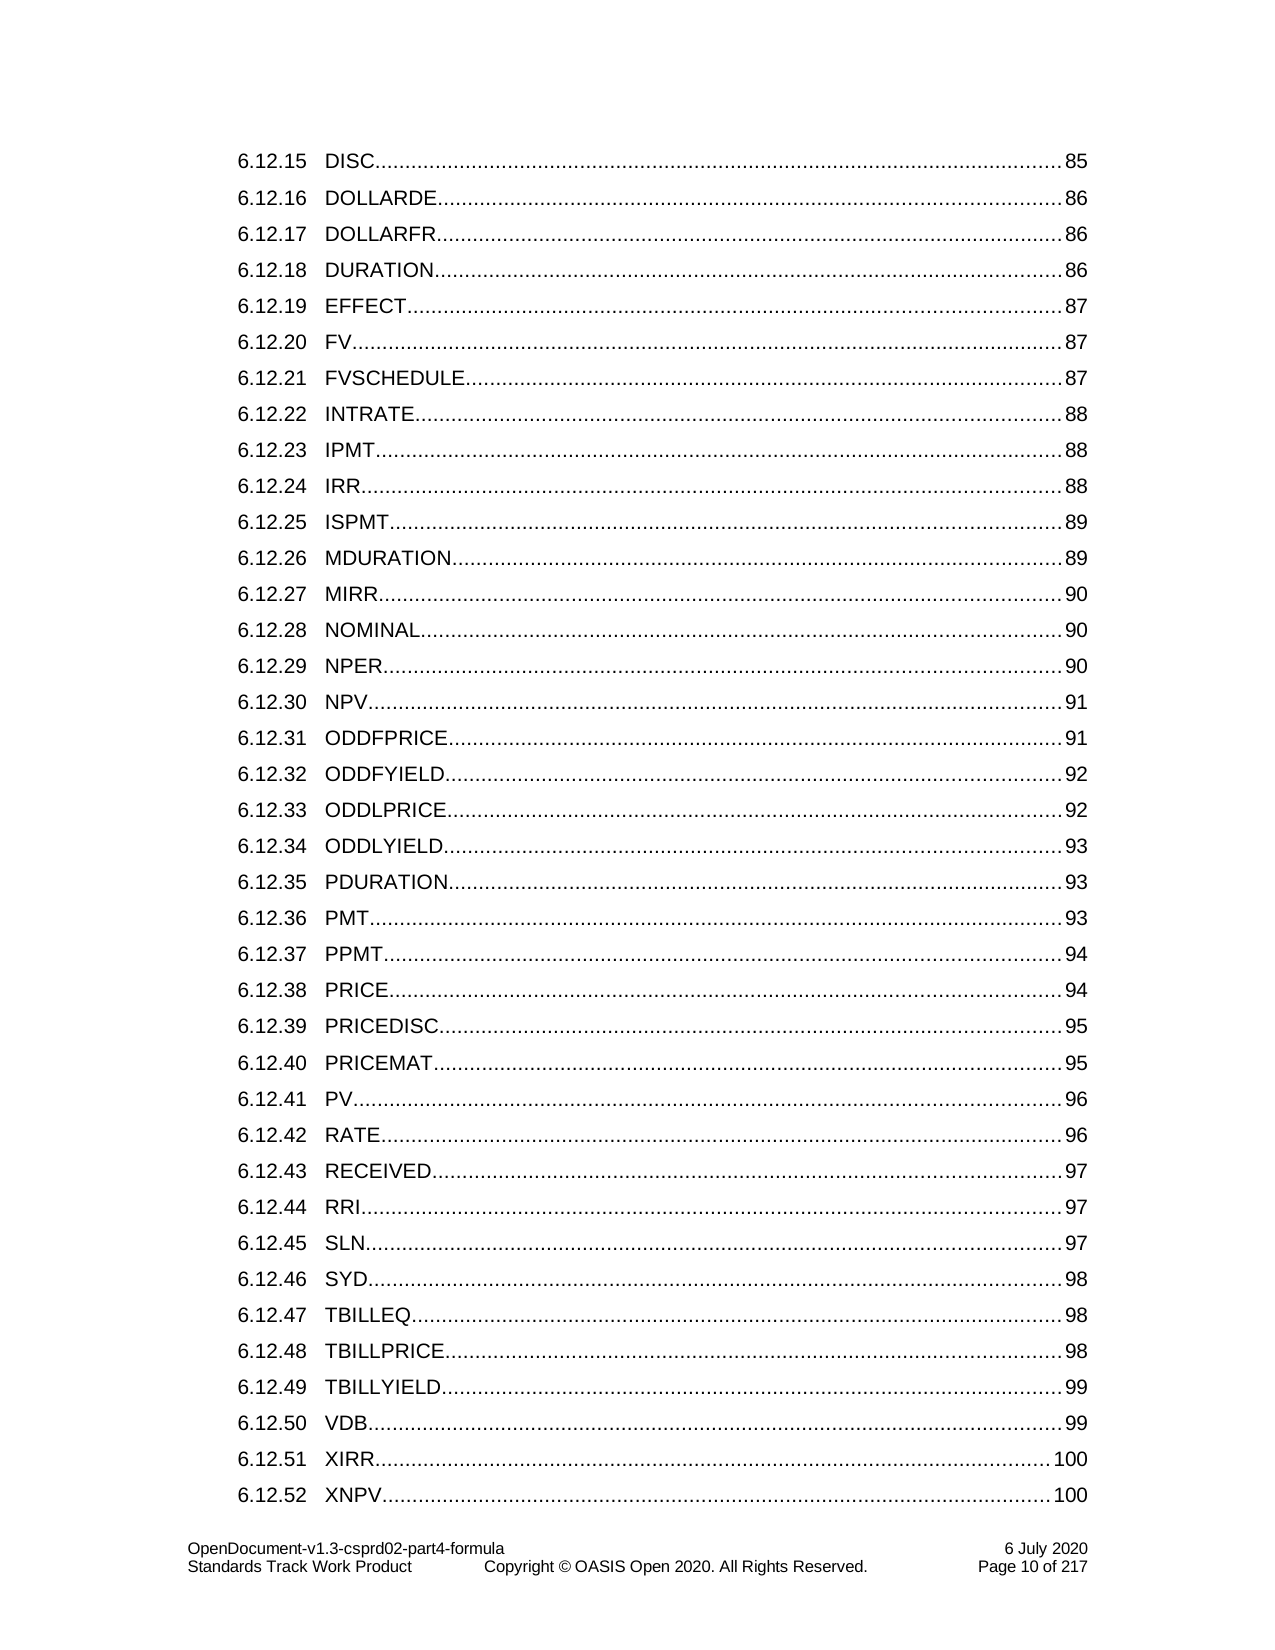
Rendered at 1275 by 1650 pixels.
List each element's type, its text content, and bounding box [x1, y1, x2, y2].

text 6.12.48 TBILLPRICE 98 [237, 1339, 1088, 1363]
text 6.12.47 TBILLEQ 98 [237, 1303, 1088, 1327]
text 6.12.26 MDURATION 89 [237, 546, 1088, 570]
text 6.12.30 NPV 91 [237, 691, 1088, 714]
text 6.12.34 ODDLYIELD 93 [237, 835, 1088, 858]
text 6.12.52 XNPV 100 [237, 1483, 1088, 1507]
text 6.12.15 DISC 85 [237, 150, 1088, 173]
text 6.12.45 SLN 97 [237, 1231, 1088, 1255]
text 6.12.41 PV 96 [237, 1087, 1088, 1111]
text 6.12.42 RATE 96 [237, 1123, 1088, 1147]
text 6.12.39 PRICEDISC 95 [237, 1015, 1088, 1038]
text 6.12.28 NOMINAL 90 [237, 618, 1088, 642]
text 6.12.24 IRR 88 [237, 474, 1088, 498]
text 6.12.19 EFFECT 87 [237, 294, 1088, 318]
text 6.12.16 DOLLARDE 86 [237, 186, 1088, 209]
text 6.12.22 INTRATE 88 [237, 402, 1088, 426]
text 6.12.33 ODDLPRICE 92 [237, 799, 1088, 822]
text 6.12.32 ODDFYIELD 92 [237, 763, 1088, 786]
text 6.12.18 DURATION 86 [237, 258, 1088, 282]
text 6.12.37 PPMT 94 [237, 943, 1088, 966]
text 6.12.43 RECEIVED 97 [237, 1159, 1088, 1183]
text 6.12.38 PRICE 94 [237, 979, 1088, 1002]
text 6.12.51 XIRR 100 [237, 1447, 1088, 1471]
text 6.12.40 PRICEMAT 95 [237, 1051, 1088, 1074]
text 6.12.49 TBILLYIELD 99 [237, 1375, 1088, 1399]
text 6.12.50 VDB 99 [237, 1411, 1088, 1435]
text 6.12.31 ODDFPRICE 91 [237, 727, 1088, 750]
text 6.12.17 DOLLARFR 86 [237, 222, 1088, 246]
text 6.12.35 PDURATION 93 [237, 871, 1088, 894]
text 6.12.27 MIRR 90 [237, 582, 1088, 606]
text 6.12.46 SYD 98 [237, 1267, 1088, 1291]
text 6.12.23 IPMT 88 [237, 438, 1088, 462]
text 6.12.36 PMT 93 [237, 907, 1088, 930]
text 6.12.44 RRI 97 [237, 1195, 1088, 1219]
text 6.12.21 FVSCHEDULE 87 [237, 366, 1088, 390]
text 6.12.25 ISPMT 89 [237, 510, 1088, 534]
text 6.12.29 NPER 90 [237, 654, 1088, 678]
text 6.12.20 FV 87 [237, 330, 1088, 354]
